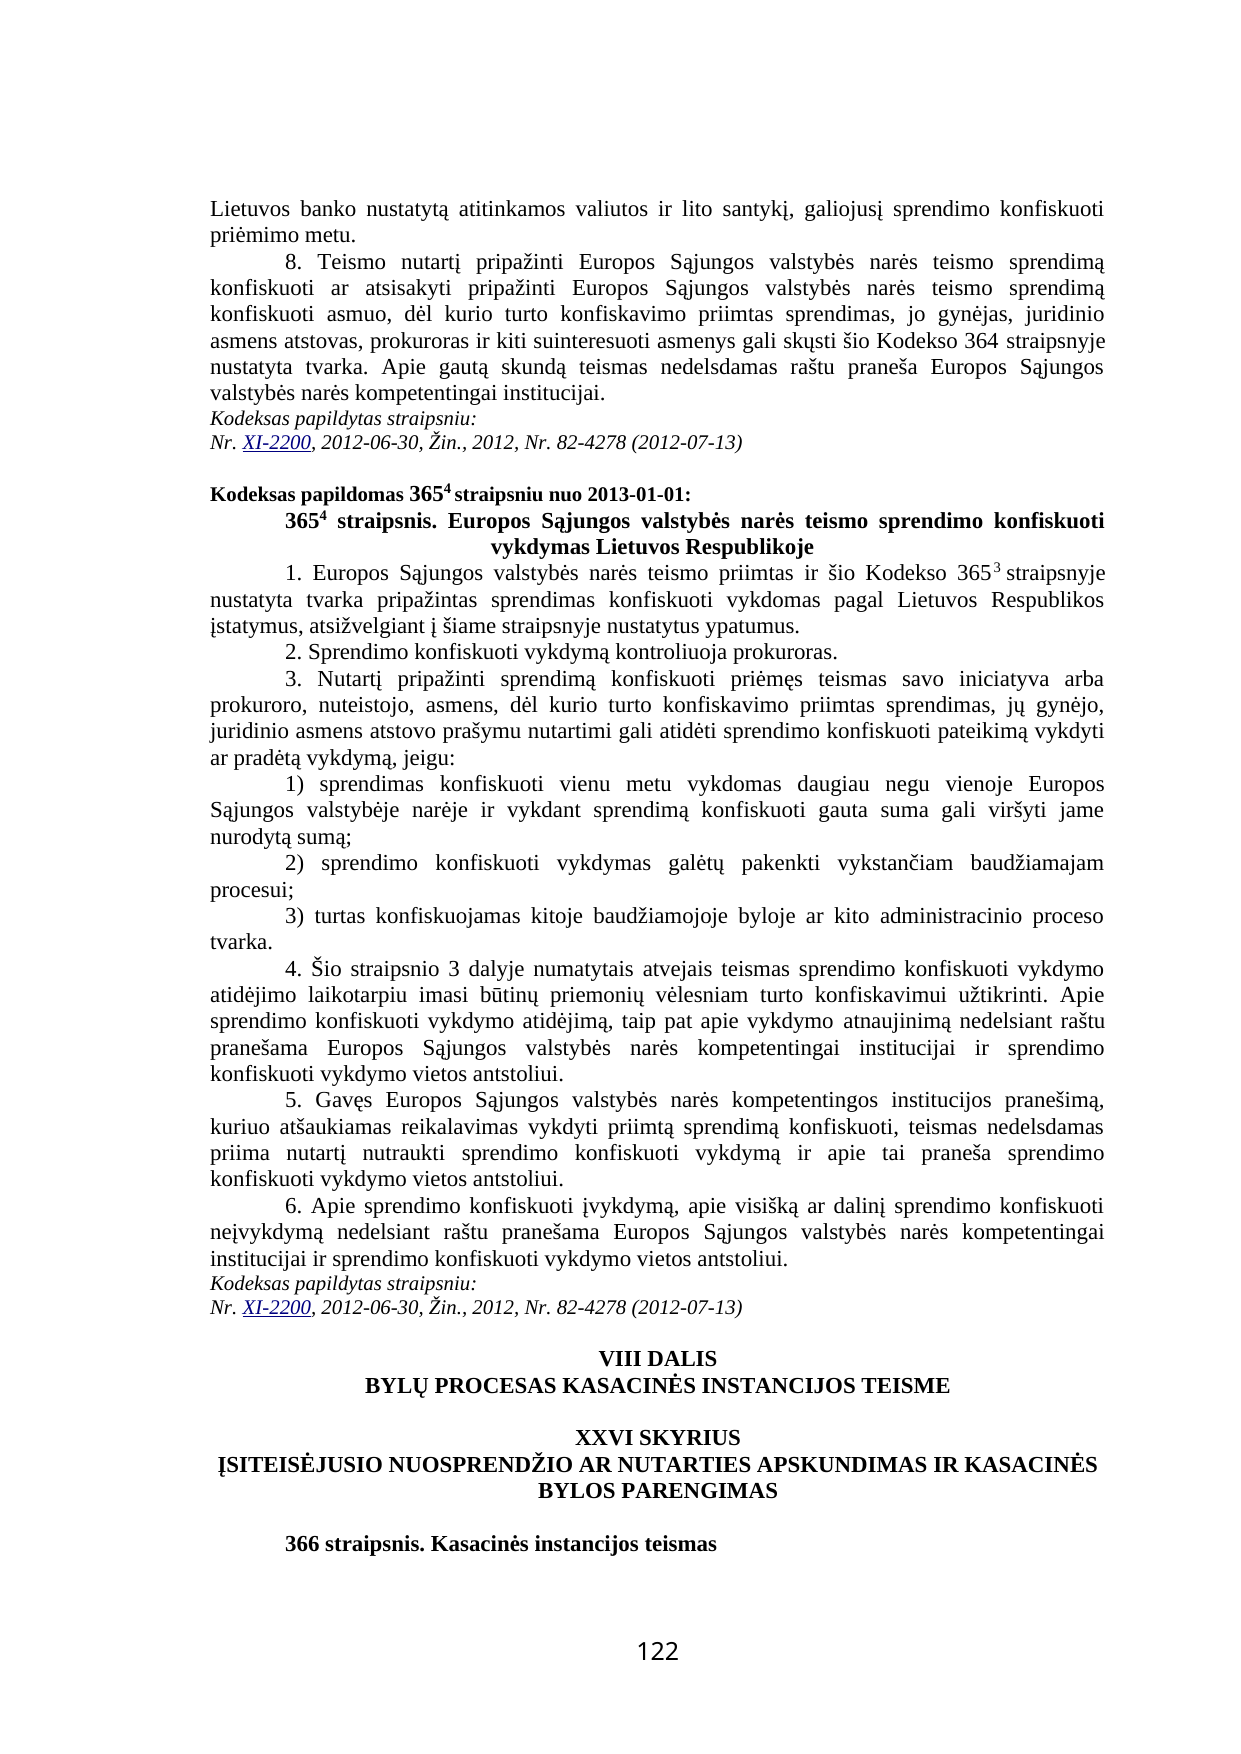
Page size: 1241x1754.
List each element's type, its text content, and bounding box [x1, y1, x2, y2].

text 3654 straipsnis. Europos Sąjungos valstybės narės teismo sprendimo konfiskuoti vykdymas Lietuvos Respublikoje [285, 507, 1106, 559]
text 1. Europos Sąjungos valstybės narės teismo priimtas ir šio Kodekso 3653 straipsnyje nustatyta tvarka pripažintas sprendimas konfiskuoti vykdomas pagal Lietuvos Respublikos įstatymus, atsižvelgiant į šiame straipsnyje nustatytus ypatumus. [210, 559, 1106, 638]
text 6. Apie sprendimo konfiskuoti įvykdymą, apie visišką ar dalinį sprendimo konfiskuoti neįvykdymą nedelsiant raštu pranešama Europos Sąjungos valstybės narės kompetentingai institucijai ir sprendimo konfiskuoti vykdymo vietos antstoliui. [210, 1192, 1106, 1271]
subtitle XXVI skyrius [210, 1424, 1106, 1451]
text 5. Gavęs Europos Sąjungos valstybės narės kompetentingos institucijos pranešimą, kuriuo atšaukiamas reikalavimas vykdyti priimtą sprendimą konfiskuoti, teismas nedelsdamas priima nutartį nutraukti sprendimo konfiskuoti vykdymą ir apie tai praneša sprendimo konfiskuoti vykdymo vietos antstoliui. [210, 1086, 1106, 1192]
text Kodeksas papildytas straipsniu: [210, 1271, 1106, 1295]
subtitle VIII dalis [210, 1345, 1106, 1372]
text 3. Nutartį pripažinti sprendimą konfiskuoti priėmęs teismas savo iniciatyva arba prokuroro, nuteistojo, asmens, dėl kurio turto konfiskavimo priimtas sprendimas, jų gynėjo, juridinio asmens atstovo prašymu nutartimi gali atidėti sprendimo konfiskuoti pateikimą vykdyti ar pradėtą vykdymą, jeigu: [210, 665, 1106, 770]
text 2. Sprendimo konfiskuoti vykdymą kontroliuoja prokuroras. [210, 638, 1106, 665]
text Kodeksas papildomas 3654 straipsniu nuo 2013-01-01: [210, 480, 1106, 507]
text Kodeksas papildytas straipsniu: [210, 406, 1106, 430]
text 1) sprendimas konfiskuoti vienu metu vykdomas daugiau negu vienoje Europos Sąjungos valstybėje narėje ir vykdant sprendimą konfiskuoti gauta suma gali viršyti jame nurodytą sumą; [210, 770, 1106, 849]
text 3) turtas konfiskuojamas kitoje baudžiamojoje byloje ar kito administracinio proceso tvarka. [210, 902, 1106, 955]
text 366 straipsnis. Kasacinės instancijos teismas [210, 1530, 1106, 1556]
text Bylų procesas kasacinės instancijos teisme [210, 1372, 1106, 1398]
text Lietuvos banko nustatytą atitinkamos valiutos ir lito santykį, galiojusį sprendimo konfiskuoti priėmimo metu. [210, 195, 1106, 248]
text 4. Šio straipsnio 3 dalyje numatytais atvejais teismas sprendimo konfiskuoti vykdymo atidėjimo laikotarpiu imasi būtinų priemonių vėlesniam turto konfiskavimui užtikrinti. Apie sprendimo konfiskuoti vykdymo atidėjimą, taip pat apie vykdymo atnaujinimą nedelsiant raštu pranešama Europos Sąjungos valstybės narės kompetentingai institucijai ir sprendimo konfiskuoti vykdymo vietos antstoliui. [210, 955, 1106, 1086]
text 2) sprendimo konfiskuoti vykdymas galėtų pakenkti vykstančiam baudžiamajam procesui; [210, 849, 1106, 902]
text Nr. XI-2200, 2012-06-30, Žin., 2012, Nr. 82-4278 (2012-07-13) [210, 1295, 1106, 1319]
text 8. Teismo nutartį pripažinti Europos Sąjungos valstybės narės teismo sprendimą konfiskuoti ar atsisakyti pripažinti Europos Sąjungos valstybės narės teismo sprendimą konfiskuoti asmuo, dėl kurio turto konfiskavimo priimtas sprendimas, jo gynėjas, juridinio asmens atstovas, prokuroras ir kiti suinteresuoti asmenys gali skųsti šio Kodekso 364 straipsnyje nustatyta tvarka. Apie gautą skundą teismas nedelsdamas raštu praneša Europos Sąjungos valstybės narės kompetentingai institucijai. [210, 248, 1106, 406]
text Įsiteisėjusio nuosprendžio ar nutarties apskundimas ir kasacinės bylos parengimas [210, 1451, 1106, 1503]
text Nr. XI-2200, 2012-06-30, Žin., 2012, Nr. 82-4278 (2012-07-13) [210, 430, 1106, 454]
